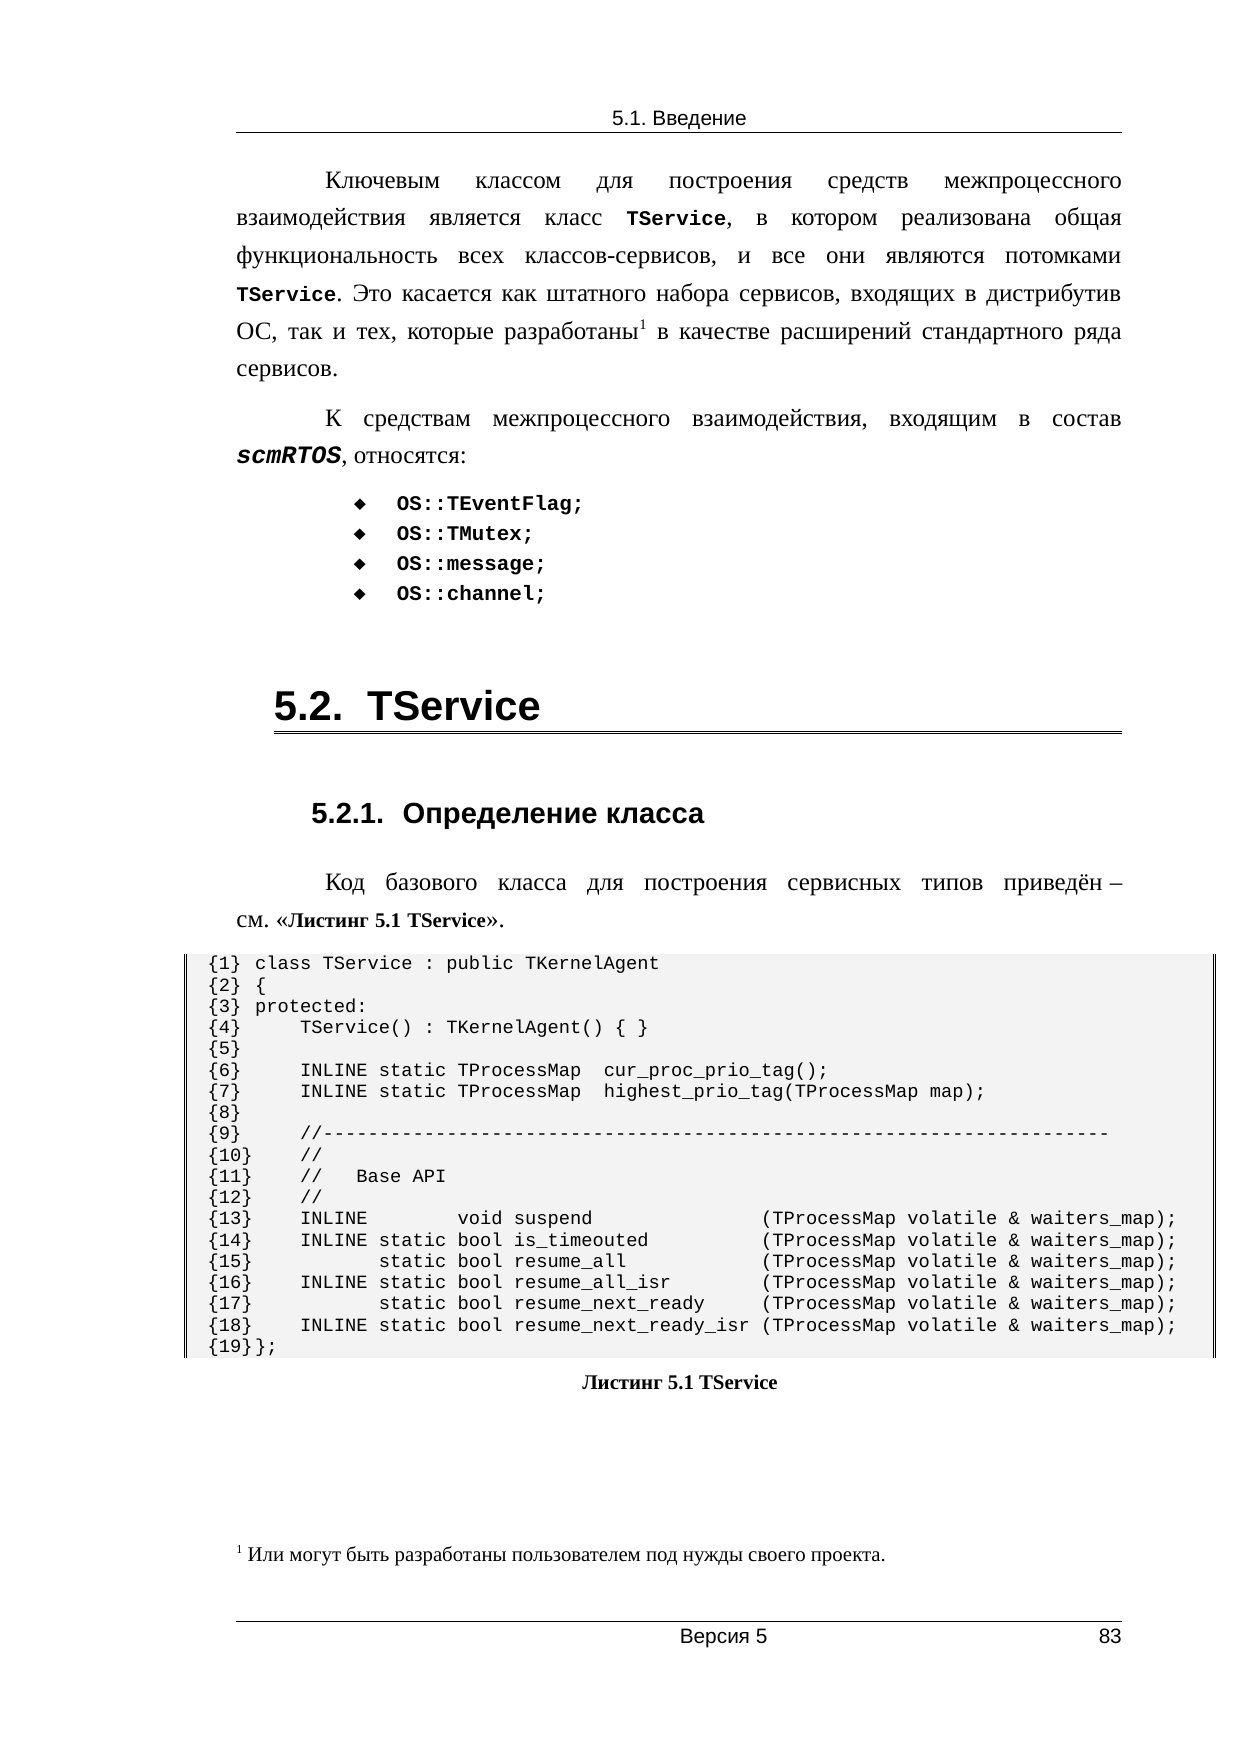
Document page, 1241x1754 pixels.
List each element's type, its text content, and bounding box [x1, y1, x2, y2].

list //---------------------------------------------------------------------- [187, 1124, 1213, 1145]
list INLINE static bool is_timeouted (TProcessMap volatile & waiters_map); [187, 1230, 1213, 1252]
subtitle Определение класса [311, 796, 1004, 829]
text К средствам межпроцессного взаимодействия, входящим в состав scmRTOS, относятся: [236, 403, 1122, 471]
list OS::message; [354, 553, 1122, 576]
text Ключевым классом для построения средств межпроцессного взаимодействия является класс TService, в котором реализована общая функциональность всех классов-сервисов, и все они являются потомками TService. Это касается как штатного набора сервисов, входящих в дистрибутив ОС, так и тех, которые разработаны в качестве расширений стандартного ряда сервисов. [236, 165, 1122, 382]
list // [187, 1188, 1213, 1209]
list OS::TMutex; [354, 523, 1122, 546]
subtitle TService [274, 681, 1122, 731]
list INLINE static bool resume_all_isr (TProcessMap volatile & waiters_map); [187, 1273, 1213, 1294]
list TService() : TKernelAgent() { } [187, 1018, 1213, 1039]
list { [187, 975, 1213, 997]
list INLINE void suspend (TProcessMap volatile & waiters_map); [187, 1209, 1213, 1230]
text Листинг 5.1 TService [237, 1370, 1122, 1394]
list static bool resume_next_ready (TProcessMap volatile & waiters_map); [187, 1294, 1213, 1315]
list class TService : public TKernelAgent [187, 954, 1213, 975]
list INLINE static bool resume_next_ready_isr (TProcessMap volatile & waiters_map); [187, 1315, 1213, 1337]
list INLINE static TProcessMap highest_prio_tag(TProcessMap map); [187, 1082, 1213, 1103]
text Код базового класса для построения сервисных типов приведён – см. «Листинг 5.1 TService». [236, 867, 1122, 933]
list }; [187, 1337, 1213, 1358]
list static bool resume_all (TProcessMap volatile & waiters_map); [187, 1252, 1213, 1273]
text Или могут быть разработаны пользователем под нужды своего проекта. [236, 1542, 1122, 1566]
list // [187, 1145, 1213, 1167]
list OS::TEventFlag; [354, 493, 1122, 517]
list protected: [187, 997, 1213, 1018]
list OS::channel; [354, 583, 1122, 606]
list // Base API [187, 1167, 1213, 1188]
list INLINE static TProcessMap cur_proc_prio_tag(); [187, 1060, 1213, 1082]
